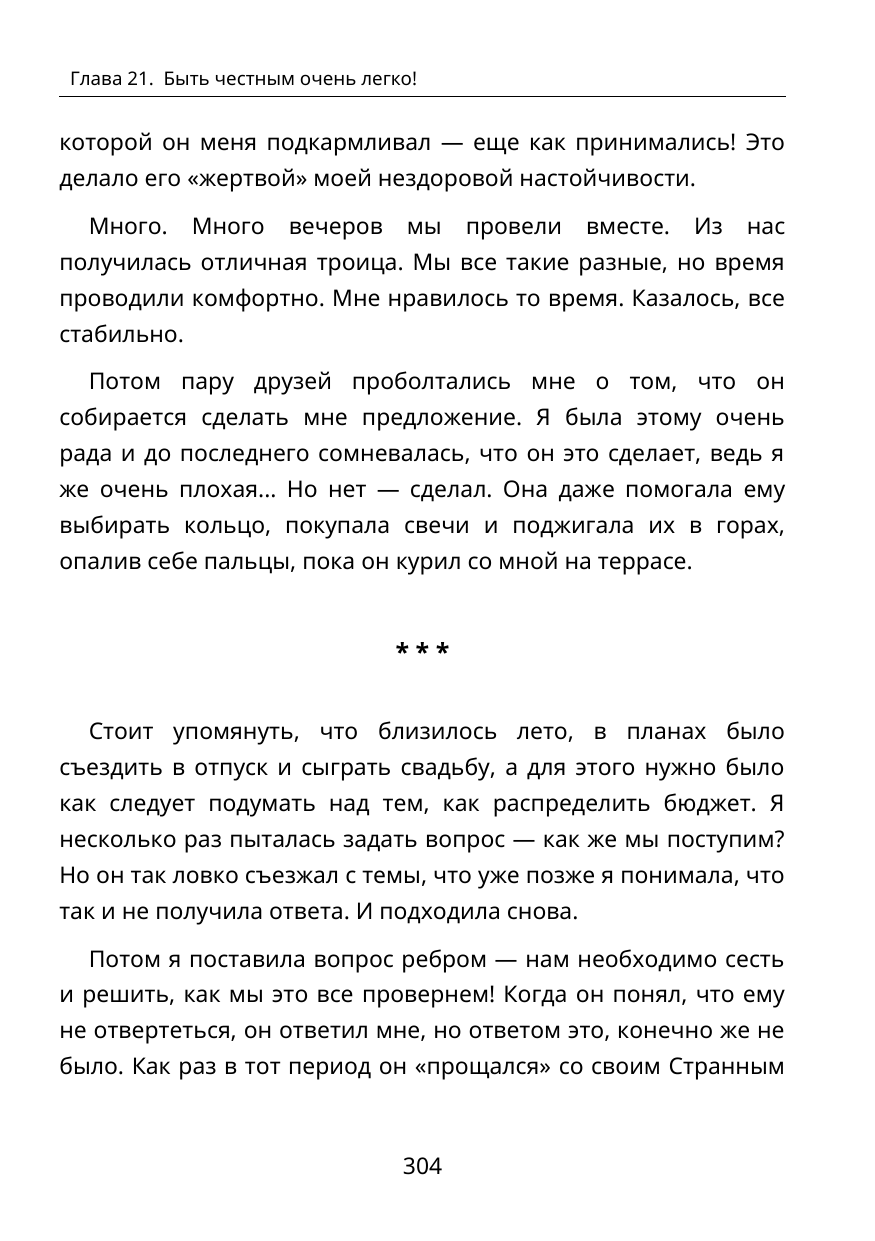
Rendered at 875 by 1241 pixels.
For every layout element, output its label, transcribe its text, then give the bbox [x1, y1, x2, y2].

text Стоит упомянуть, что близилось лето, в планах было съездить в отпуск и сыграть свадьбу, а для этого нужно было как следует подумать над тем, как распределить бюджет. Я несколько раз пыталась задать вопрос — как же мы поступим? Но он так ловко съезжал с темы, что уже позже я понимала, что так и не получила ответа. И подходила снова. [59, 715, 786, 926]
text Потом я поставила вопрос ребром — нам необходимо сесть и решить, как мы это все провернем! Когда он понял, что ему не отвертеться, он ответил мне, но ответом это, конечно же не было. Как раз в тот период он «прощался» со своим Странным [59, 942, 786, 1082]
text которой он меня подкармливал — еще как принимались! Это делало его «жертвой» моей нездоровой настойчивости. [59, 126, 786, 193]
subtitle * * * [59, 634, 786, 668]
text Потом пару друзей проболтались мне о том, что он собирается сделать мне предложение. Я была этому очень рада и до последнего сомневалась, что он это сделает, ведь я же очень плохая... Но нет — сделал. Она даже помогала ему выбирать кольцо, покупала свечи и поджигала их в горах, опалив себе пальцы, пока он курил со мной на террасе. [59, 365, 786, 576]
text Много. Много вечеров мы провели вместе. Из нас получилась отличная троица. Мы все такие разные, но время проводили комфортно. Мне нравилось то время. Казалось, все стабильно. [59, 210, 786, 349]
